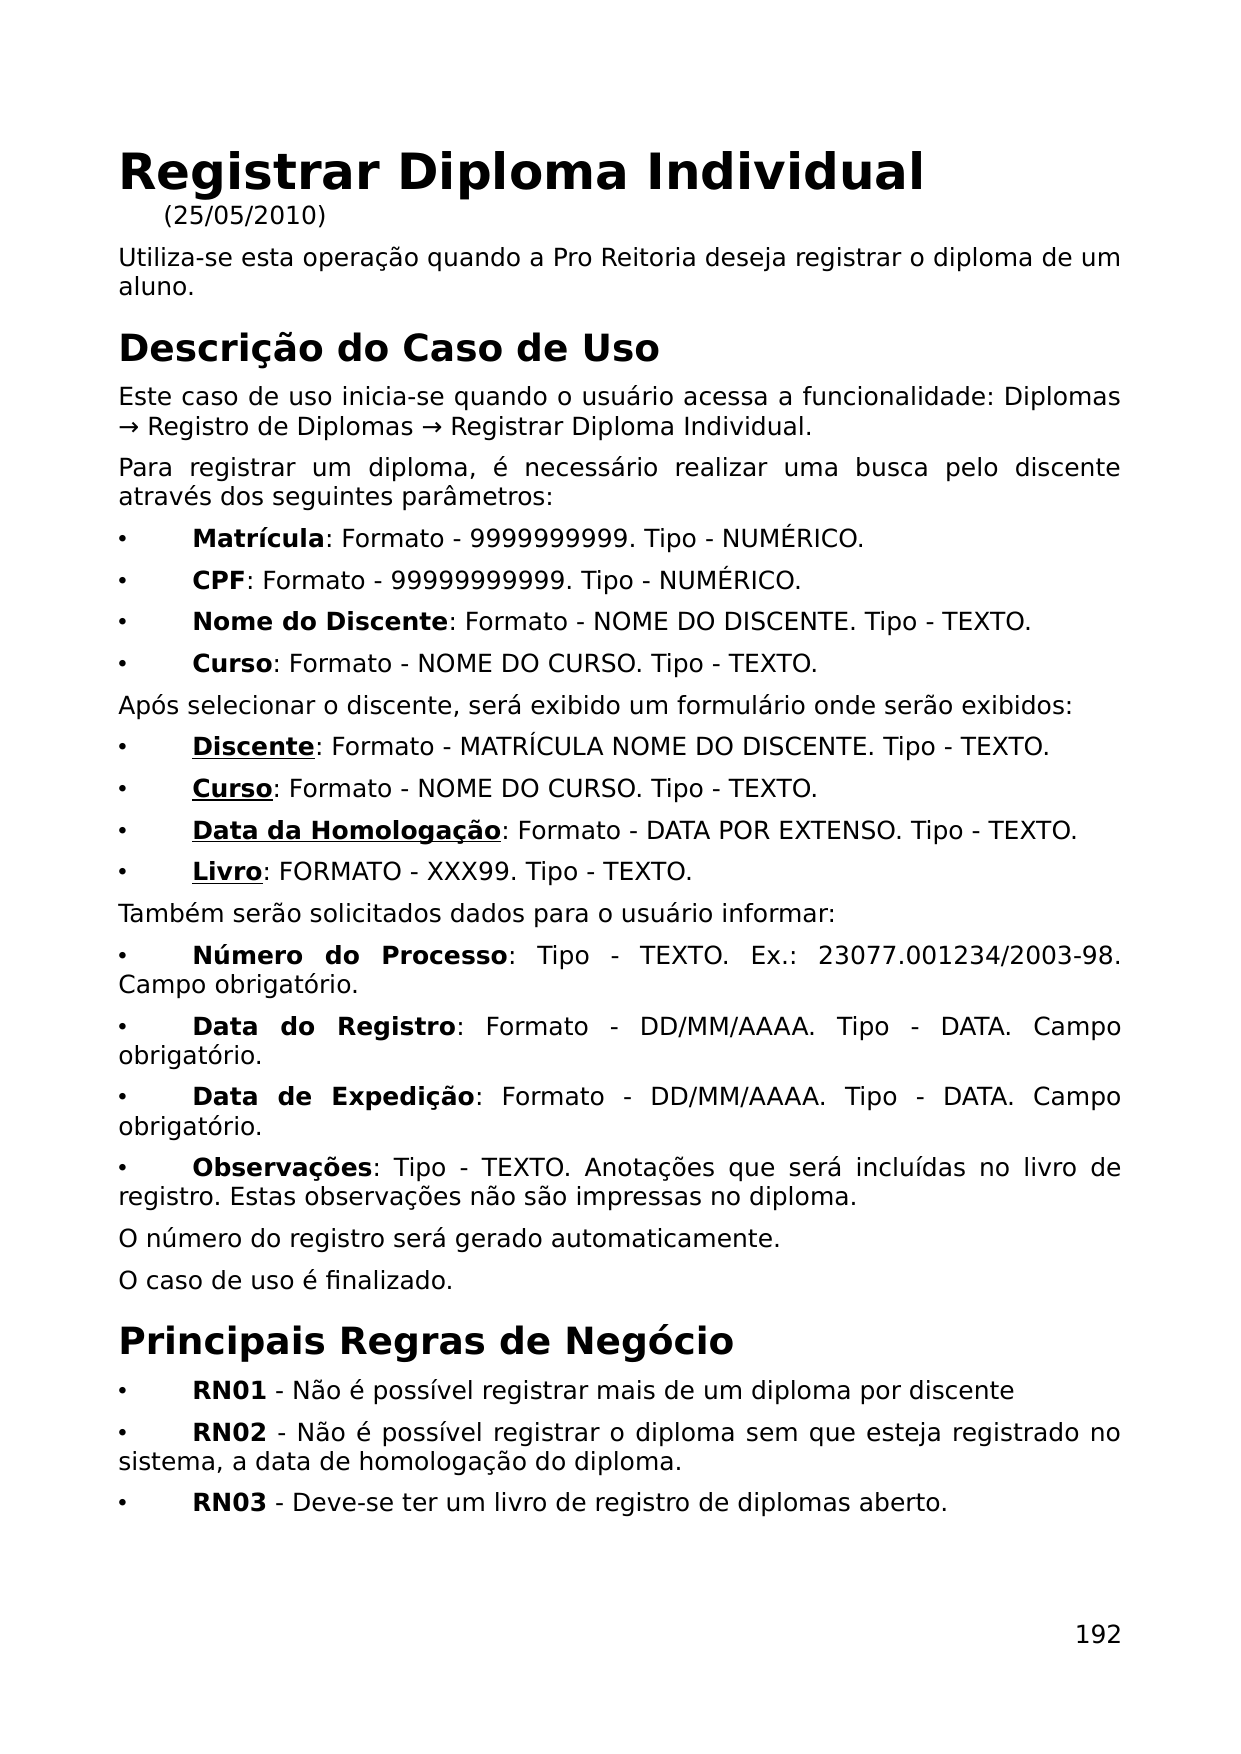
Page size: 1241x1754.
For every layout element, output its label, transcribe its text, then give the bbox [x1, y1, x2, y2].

list Discente: Formato - MATRÍCULA NOME DO DISCENTE. Tipo - TEXTO. [118, 732, 1122, 762]
text O caso de uso é finalizado. [118, 1266, 1122, 1295]
list Número do Processo: Tipo - TEXTO. Ex.: 23077.001234/2003-98. Campo obrigatório. [118, 941, 1122, 999]
text Utiliza-se esta operação quando a Pro Reitoria deseja registrar o diploma de um aluno. [118, 243, 1122, 301]
list Data da Homologação: Formato - DATA POR EXTENSO. Tipo - TEXTO. [118, 816, 1122, 845]
list Livro: FORMATO - XXX99. Tipo - TEXTO. [118, 857, 1122, 887]
subtitle Principais Regras de Negócio [118, 1320, 1122, 1364]
list CPF: Formato - 99999999999. Tipo - NUMÉRICO. [118, 566, 1122, 595]
text O número do registro será gerado automaticamente. [118, 1224, 1122, 1253]
list Data do Registro: Formato - DD/MM/AAAA. Tipo - DATA. Campo obrigatório. [118, 1012, 1122, 1070]
text Após selecionar o discente, será exibido um formulário onde serão exibidos: [118, 691, 1122, 720]
subtitle Descrição do Caso de Uso [118, 326, 1122, 370]
list Data de Expedição: Formato - DD/MM/AAAA. Tipo - DATA. Campo obrigatório. [118, 1082, 1122, 1141]
text Este caso de uso inicia-se quando o usuário acessa a funcionalidade: Diplomas → Registro de Diplomas → Registrar Diploma Individual. [118, 382, 1122, 441]
list RN01 - Não é possível registrar mais de um diploma por discente [118, 1376, 1122, 1405]
list Curso: Formato - NOME DO CURSO. Tipo - TEXTO. [118, 649, 1122, 678]
list Nome do Discente: Formato - NOME DO DISCENTE. Tipo - TEXTO. [118, 607, 1122, 637]
list Matrícula: Formato - 9999999999. Tipo - NUMÉRICO. [118, 524, 1122, 553]
list RN03 - Deve-se ter um livro de registro de diplomas aberto. [118, 1489, 1122, 1518]
text Para registrar um diploma, é necessário realizar uma busca pelo discente através dos seguintes parâmetros: [118, 453, 1122, 512]
list Curso: Formato - NOME DO CURSO. Tipo - TEXTO. [118, 774, 1122, 803]
list Observações: Tipo - TEXTO. Anotações que será incluídas no livro de registro. Estas observações não são impressas no diploma. [118, 1153, 1122, 1212]
subtitle Registrar Diploma Individual (25/05/2010) [118, 143, 1122, 231]
list RN02 - Não é possível registrar o diploma sem que esteja registrado no sistema, a data de homologação do diploma. [118, 1418, 1122, 1476]
text Também serão solicitados dados para o usuário informar: [118, 899, 1122, 928]
